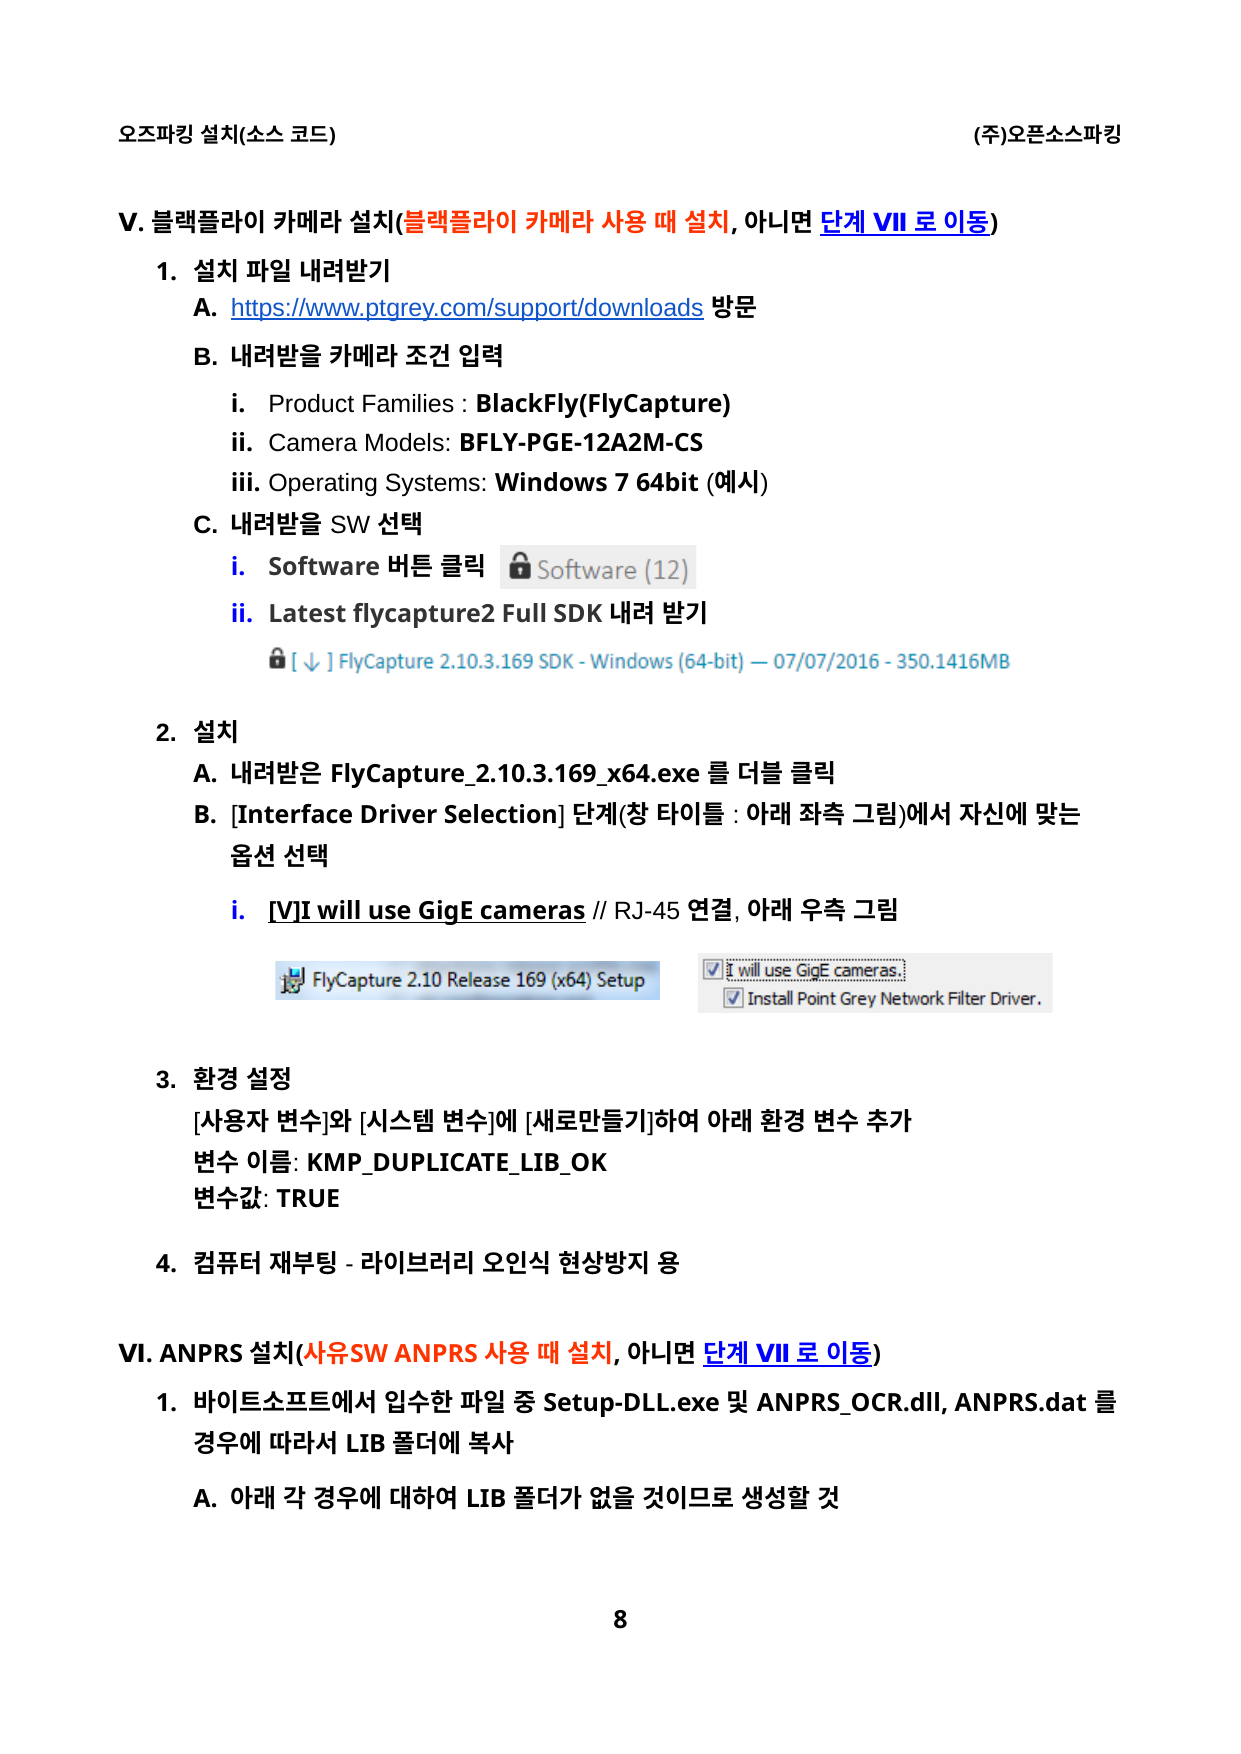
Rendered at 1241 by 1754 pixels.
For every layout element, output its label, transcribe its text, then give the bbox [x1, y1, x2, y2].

list 바이트소프트에서 입수한 파일 중 Setup-DLL.exe 및 ANPRS_OCR.dll, ANPRS.dat 를 경우에 따라서 LIB 폴더에 복사 [156, 1382, 1122, 1476]
list 내려받을 카메라 조건 입력 [193, 337, 1122, 373]
picture [262, 643, 1018, 680]
list Operating Systems: Windows 7 64bit (예시) [231, 463, 1122, 499]
list [V]I will use GigE cameras // RJ-45 연결, 아래 우측 그림 [231, 891, 1122, 1058]
list [Interface Driver Selection] 단계(창 타이틀 : 아래 좌측 그림)에서 자신에 맞는 옵션 선택 [193, 795, 1122, 889]
list Camera Models: BFLY-PGE-12A2M-CS [231, 424, 1122, 458]
list Latest flycapture2 Full SDK 내려 받기 [231, 594, 1122, 708]
list 아래 각 경우에 대하여 LIB 폴더가 없을 것이므로 생성할 것 [193, 1478, 1122, 1531]
picture [500, 545, 697, 589]
list 내려받은 FlyCapture_2.10.3.169_x64.exe 를 더블 클릭 [193, 753, 1122, 790]
subtitle Ⅵ. ANPRS 설치(사유SW ANPRS 사용 때 설치, 아니면 단계 Ⅶ 로 이동) [118, 1334, 1122, 1370]
picture [697, 953, 1053, 1013]
list 설치 파일 내려받기 [156, 252, 1122, 288]
text 변수 이름: KMP_DUPLICATE_LIB_OK [193, 1142, 1122, 1179]
list 내려받을 SW 선택 [193, 504, 1122, 540]
subtitle Ⅴ. 블랙플라이 카메라 설치(블랙플라이 카메라 사용 때 설치, 아니면 단계 Ⅶ 로 이동) [118, 203, 1122, 239]
list 환경 설정 [사용자 변수]와 [시스템 변수]에 [새로만들기]하여 아래 환경 변수 추가 [156, 1060, 1122, 1137]
list [697, 545, 1122, 589]
list 설치 [156, 712, 1122, 748]
picture [275, 961, 660, 1000]
list Software 버튼 클릭 [231, 545, 500, 589]
list https://www.ptgrey.com/support/downloads 방문 [193, 288, 1122, 324]
list Product Families : BlackFly(FlyCapture) [231, 385, 1122, 419]
text 변수값: TRUE [193, 1179, 1122, 1215]
list 컴퓨터 재부팅 - 라이브러리 오인식 현상방지 용 [156, 1244, 1122, 1280]
